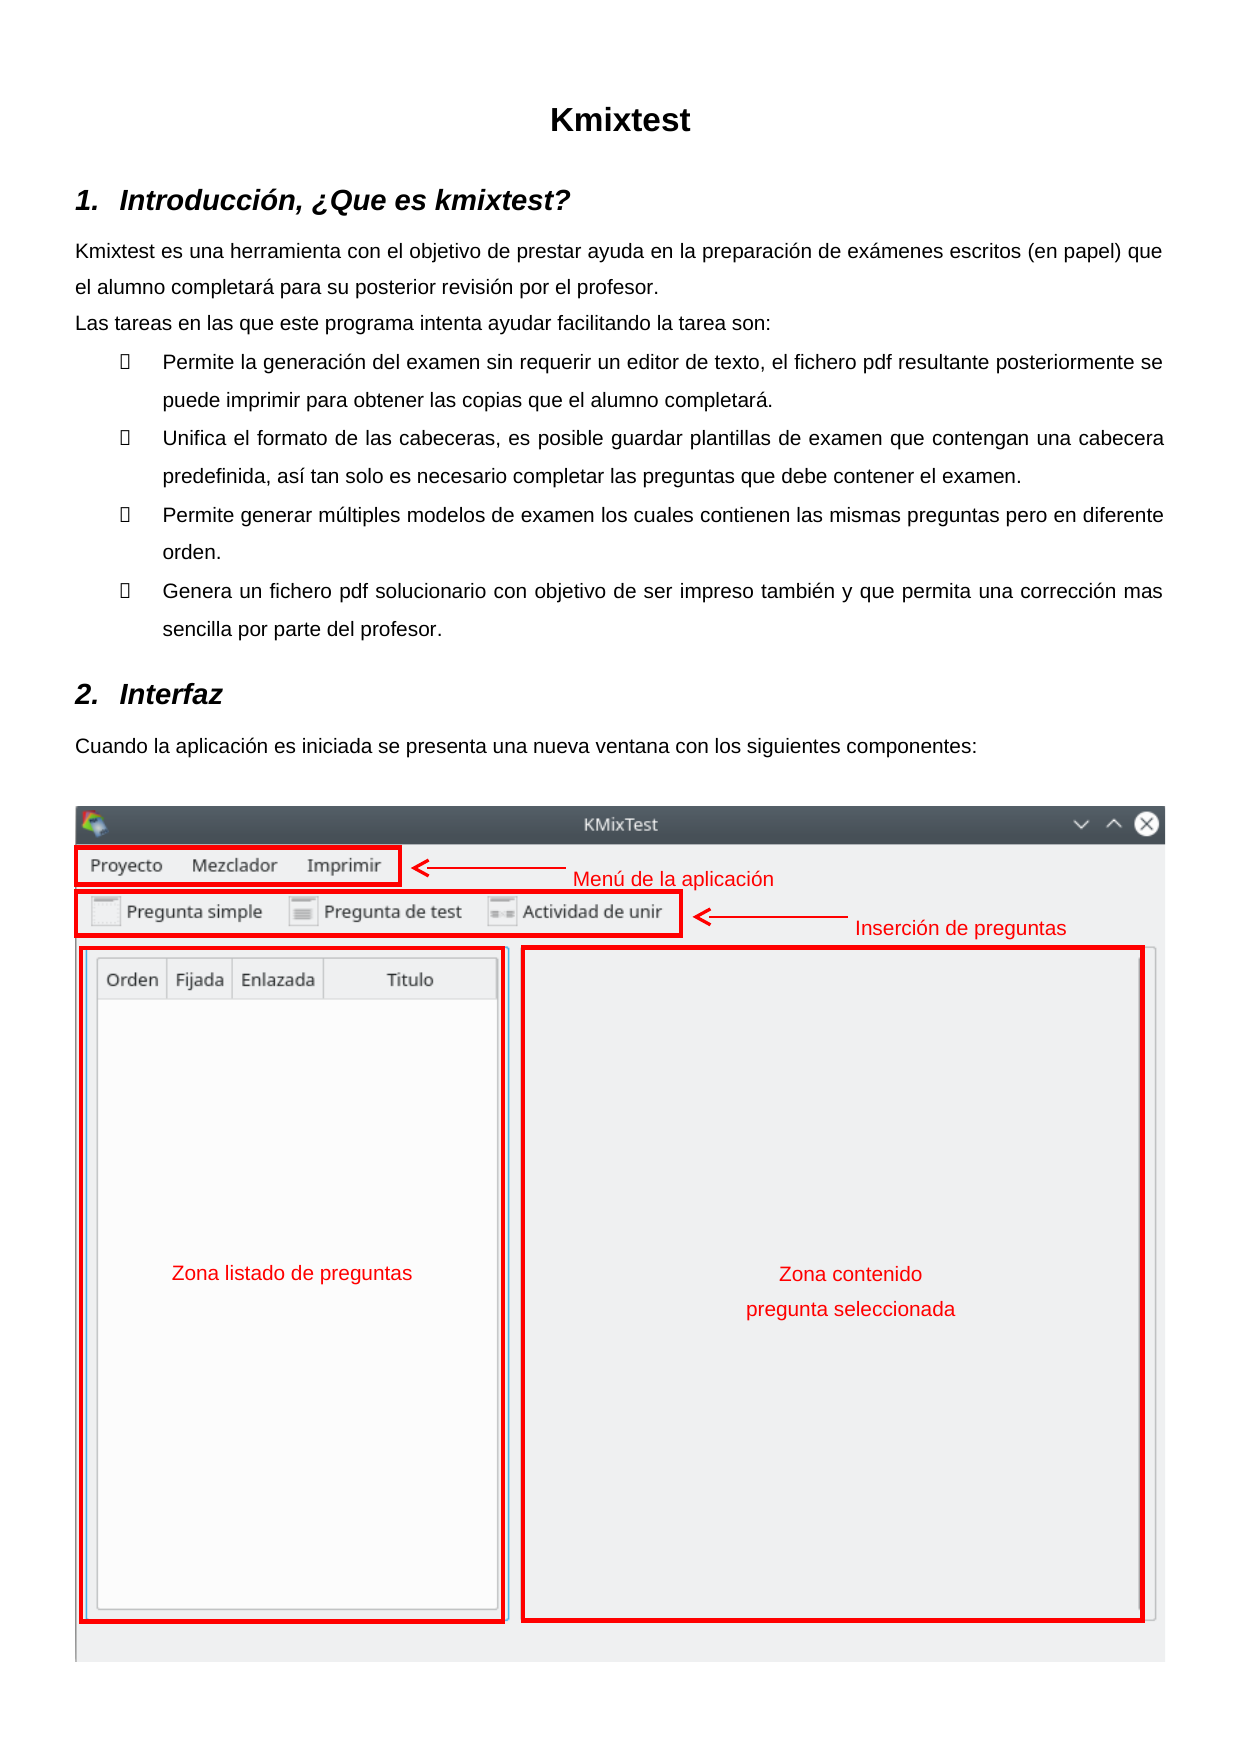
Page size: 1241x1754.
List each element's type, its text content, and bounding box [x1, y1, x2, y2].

text Las tareas en las que este programa intenta ayudar facilitando la tarea son: [75, 311, 1165, 335]
subtitle Kmixtest [75, 100, 1165, 138]
subtitle Interfaz [75, 677, 1165, 711]
list Unifica el formato de las cabeceras, es posible guardar plantillas de examen que contengan una cabecera predefinida, así tan solo es necesario completar las preguntas que debe contener el examen. [119, 423, 1165, 488]
picture [78, 894, 679, 933]
picture [78, 850, 398, 882]
list Permite la generación del examen sin requerir un editor de texto, el fichero pdf resultante posteriormente se puede imprimir para obtener las copias que el alumno completará. [119, 347, 1165, 411]
subtitle Introducción, ¿Que es kmixtest? [75, 183, 1165, 216]
text Kmixtest es una herramienta con el objetivo de prestar ayuda en la preparación de exámenes escritos (en papel) que el alumno completará para su posterior revisión por el profesor. [75, 239, 1165, 299]
list Permite generar múltiples modelos de examen los cuales contienen las mismas preguntas pero en diferente orden. [119, 500, 1165, 564]
list Genera un fichero pdf solucionario con objetivo de ser impreso también y que permita una corrección mas sencilla por parte del profesor. [119, 576, 1165, 640]
picture [75, 806, 1166, 1662]
text Cuando la aplicación es iniciada se presenta una nueva ventana con los siguientes componentes: [75, 734, 1165, 758]
